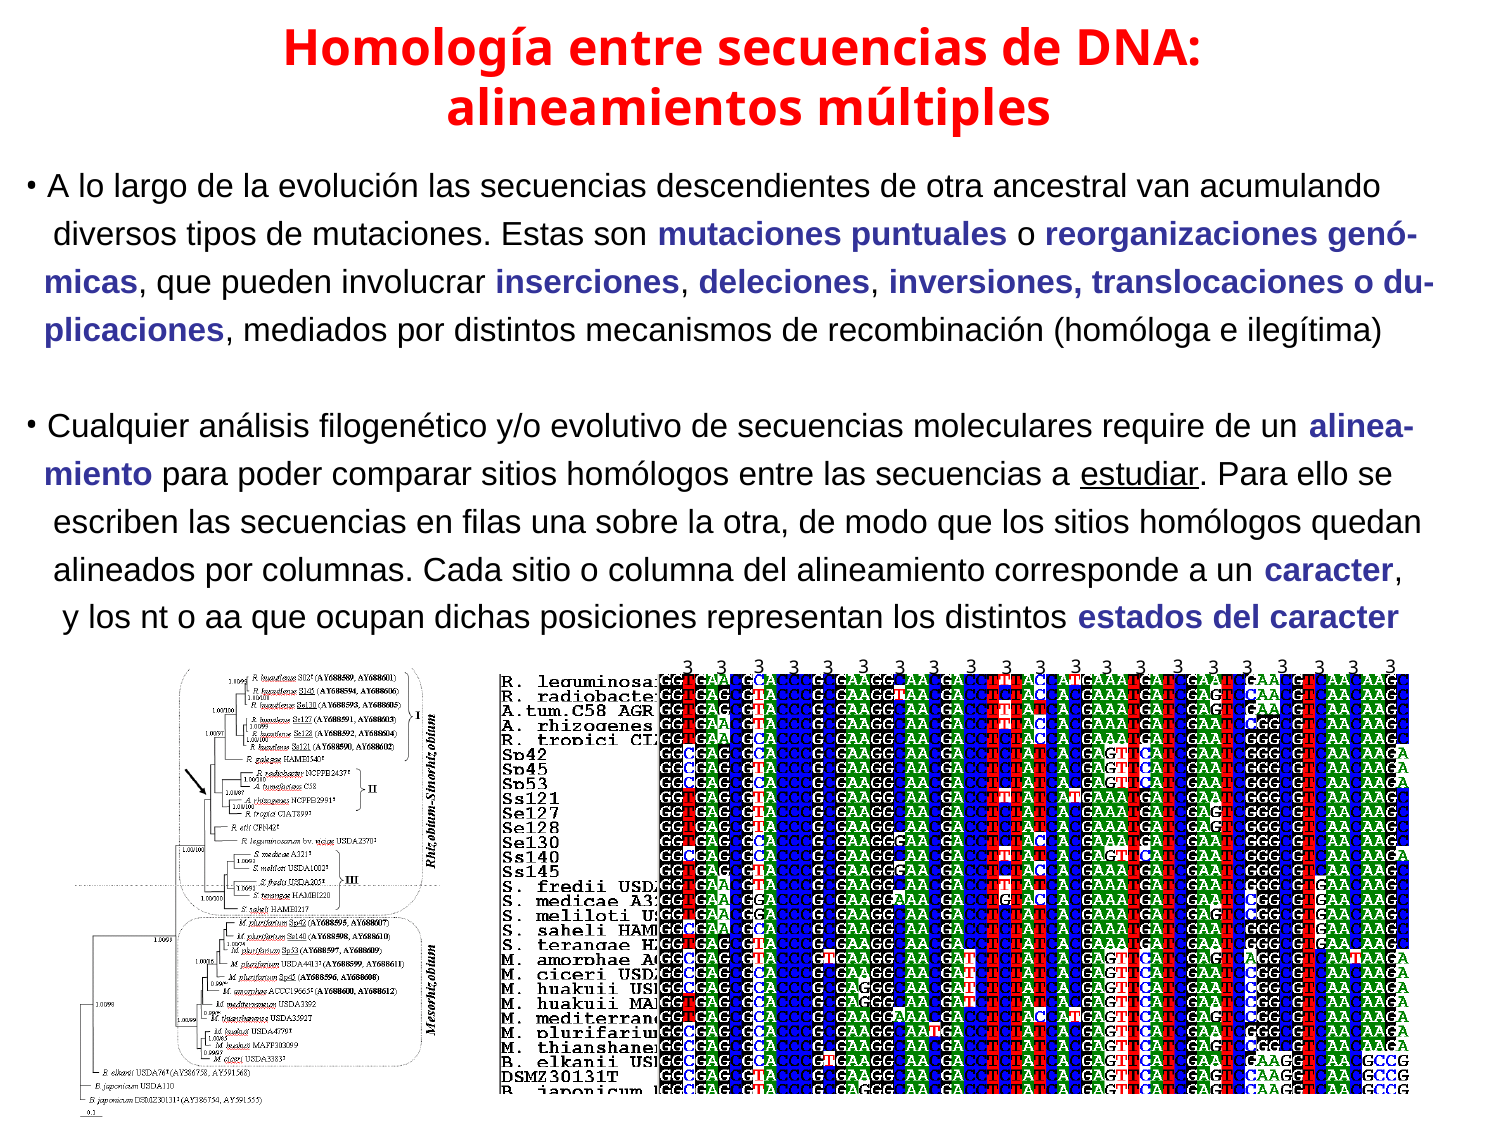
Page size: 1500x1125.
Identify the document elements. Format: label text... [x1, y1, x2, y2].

text_box 3 [1056, 647, 1097, 686]
text_box 3 [1020, 648, 1062, 687]
text_box 3 [914, 648, 955, 687]
picture [499, 674, 1412, 1094]
text_box 3 [1120, 648, 1162, 687]
text_box 3 [1087, 648, 1120, 687]
text_box 3 [880, 648, 914, 687]
text_box 3 [1158, 647, 1199, 686]
text_box 3 [843, 647, 884, 686]
text_box Homología entre secuencias de DNA: alineamientos múltiples [267, 7, 1231, 143]
text_box 3 [667, 648, 701, 687]
text_box 3 [1299, 648, 1333, 687]
text_box 3 [1333, 648, 1374, 687]
text_box A lo largo de la evolución las secuencias descendientes de otra ancestral van acumulando diversos tipos de mutaciones. Estas son mutaciones puntuales o reorganizaciones genó- micas, que pueden involucrar inserciones, deleciones, inversiones, translocaciones o du- plicaciones, mediados por distintos mecanismos de recombinación (homóloga e ilegítima) Cualquier análisis filogenético y/o evolutivo de secuencias moleculares require de un alinea- miento para poder comparar sitios homólogos entre las secuencias a estudiar. Para ello se escriben las secuencias en filas una sobre la otra, de modo que los sitios homólogos quedan alineados por columnas. Cada sitio o columna del alineamiento corresponde a un caracter, y los nt o aa que ocupan dichas posiciones representan los distintos estados del caracter [10, 148, 1500, 644]
text_box 3 [1262, 647, 1304, 686]
text_box 3 [986, 648, 1020, 687]
text_box 3 [738, 647, 780, 686]
text_box 3 [808, 648, 849, 687]
text_box 3 [951, 647, 992, 686]
picture [75, 668, 440, 1120]
text_box 3 [1193, 648, 1227, 687]
text_box 3 [774, 648, 808, 687]
text_box 3 [1370, 647, 1412, 686]
text_box 3 [1227, 648, 1268, 687]
text_box 3 [701, 648, 743, 687]
